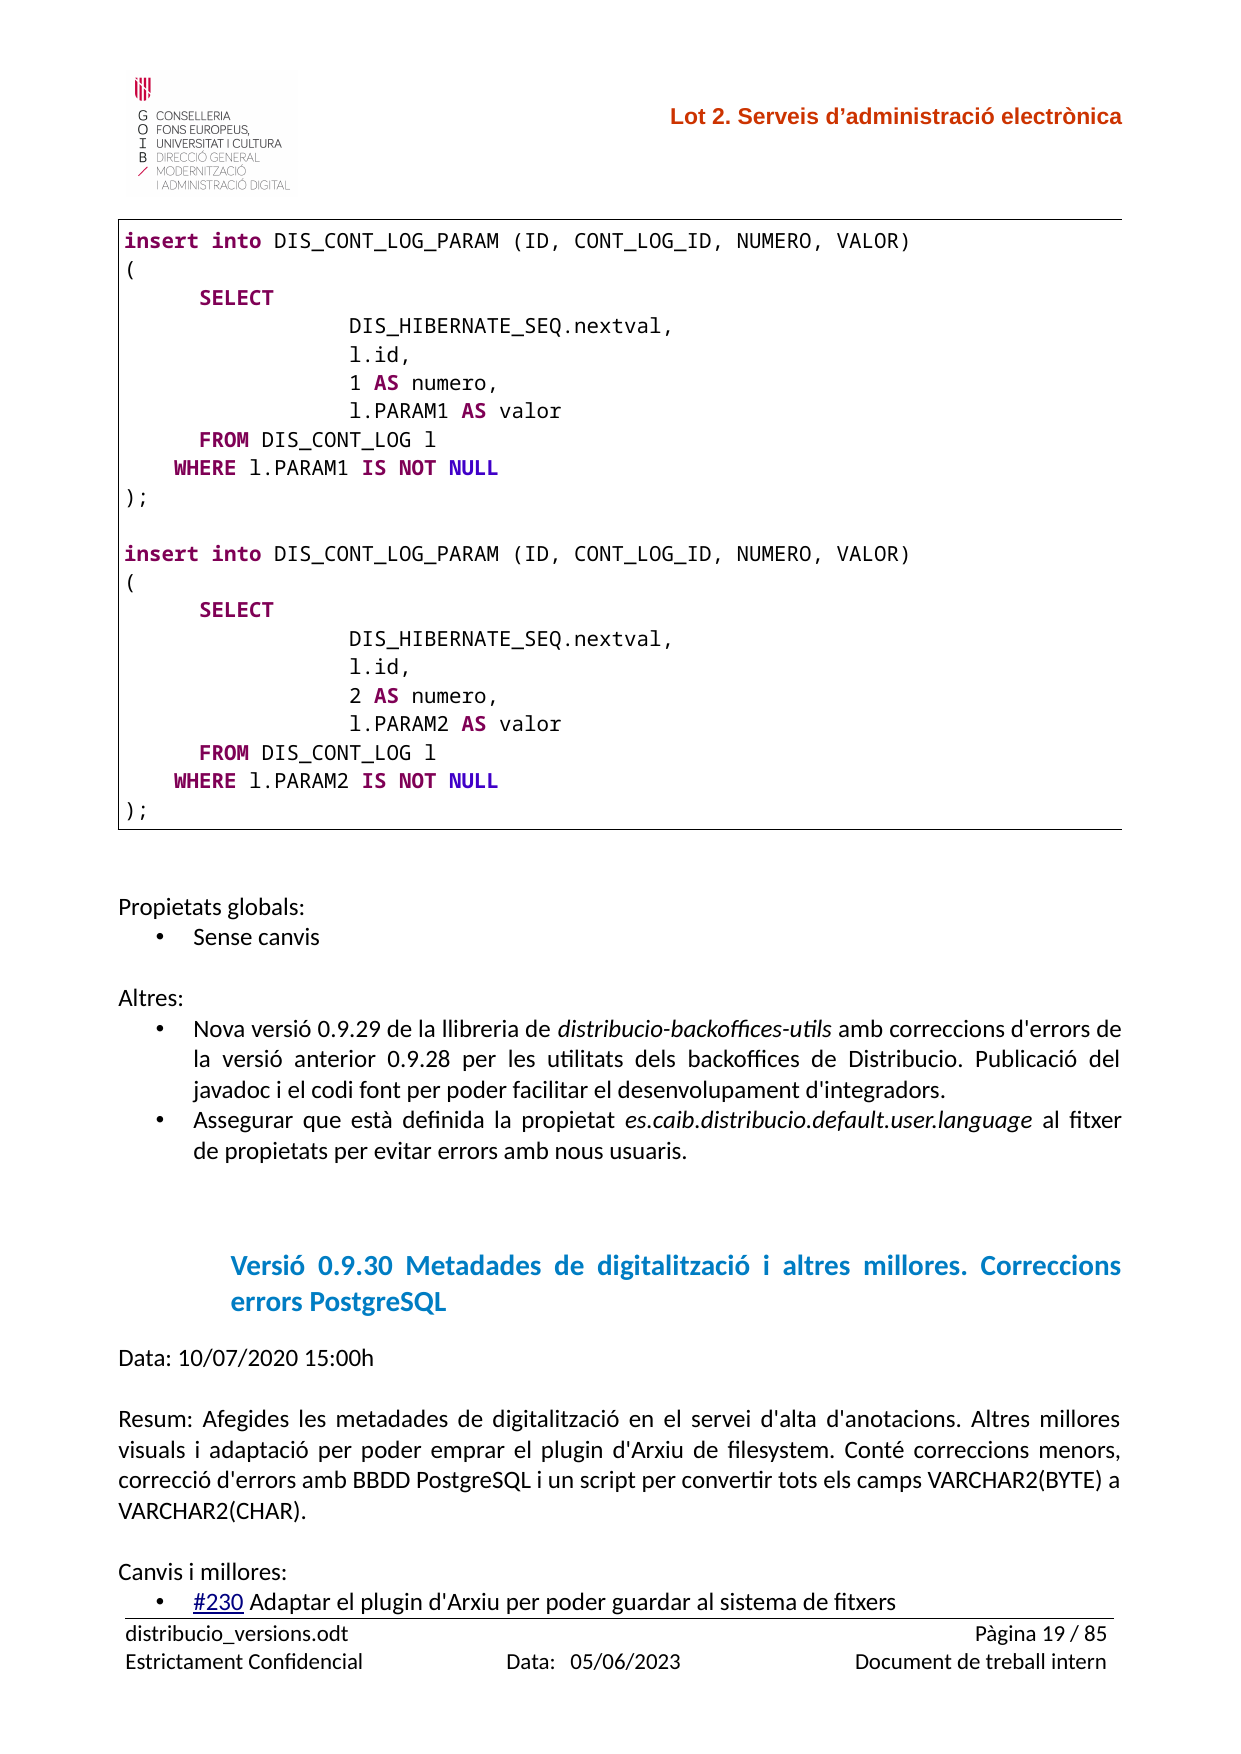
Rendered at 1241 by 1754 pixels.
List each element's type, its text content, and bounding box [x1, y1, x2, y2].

text Altres: [118, 982, 1122, 1013]
table_header insert into DIS_CONT_LOG_PARAM (ID, CONT_LOG_ID, NUMERO, VALOR) ( SELECT DIS_HIBERNATE_SEQ.nextval, l.id, 1 AS numero, l.PARAM1 AS valor FROM DIS_CONT_LOG l WHERE l.PARAM1 IS NOT NULL ); insert into DIS_CONT_LOG_PARAM (ID, CONT_LOG_ID, NUMERO, VALOR) ( SELECT DIS_HIBERNATE_SEQ.nextval, l.id, 2 AS numero, l.PARAM2 AS valor FROM DIS_CONT_LOG l WHERE l.PARAM2 IS NOT NULL ); [119, 220, 1122, 829]
list Sense canvis [156, 921, 1122, 952]
text Propietats globals: [118, 891, 1122, 921]
list Assegurar que està definida la propietat es.caib.distribucio.default.user.language al fitxer de propietats per evitar errors amb nous usuaris. [156, 1104, 1122, 1166]
text Canvis i millores: [118, 1556, 1122, 1586]
text Data: 10/07/2020 15:00h [118, 1342, 1122, 1373]
text Resum: Afegides les metadades de digitalització en el servei d'alta d'anotacions. Altres millores visuals i adaptació per poder emprar el plugin d'Arxiu de filesystem. Conté correccions menors, correcció d'errors amb BBDD PostgreSQL i un script per convertir tots els camps VARCHAR2(BYTE) a VARCHAR2(CHAR). [118, 1403, 1122, 1525]
picture [126, 70, 299, 197]
subtitle Versió 0.9.30 Metadades de digitalització i altres millores. Correccions errors PostgreSQL [153, 1247, 1122, 1318]
list Nova versió 0.9.29 de la llibreria de distribucio-backoffices-utils amb correccions d'errors de la versió anterior 0.9.28 per les utilitats dels backoffices de Distribucio. Publicació del javadoc i el codi font per poder facilitar el desenvolupament d'integradors. [156, 1013, 1122, 1104]
list #230 Adaptar el plugin d'Arxiu per poder guardar al sistema de fitxers [156, 1586, 1122, 1617]
